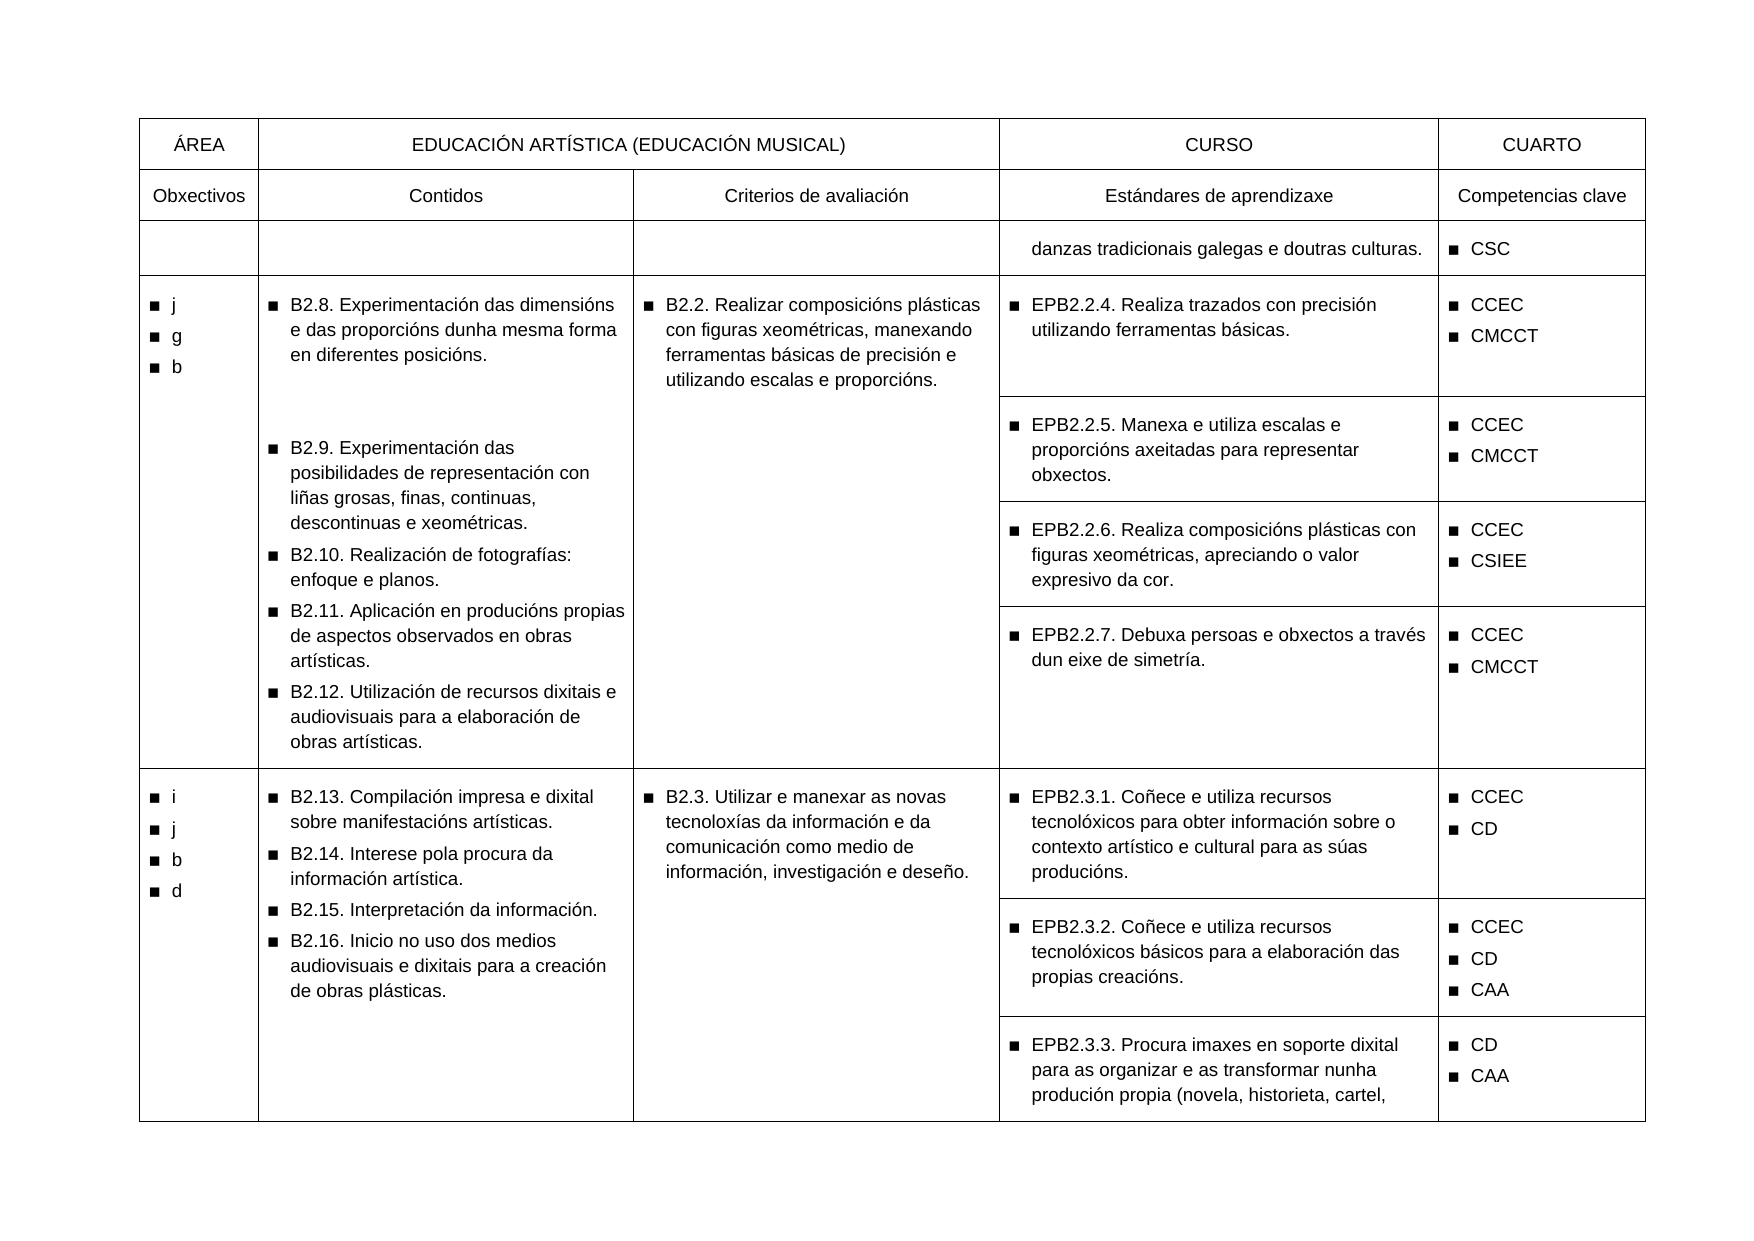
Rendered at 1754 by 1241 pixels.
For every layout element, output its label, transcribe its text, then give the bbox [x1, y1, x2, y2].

table_cell CCEC CD CAA [1439, 899, 1645, 1016]
table_cell B2.2. Realizar composicións plásticas con figuras xeométricas, manexando ferramentas básicas de precisión e utilizando escalas e proporcións. [634, 276, 999, 768]
table_cell CD CAA [1439, 1017, 1645, 1121]
table_cell CCEC CSIEE [1439, 502, 1645, 606]
table_cell Criterios de avaliación [634, 170, 999, 220]
table_header EDUCACIÓN ARTÍSTICA (EDUCACIÓN MUSICAL) [259, 119, 999, 169]
table_cell [140, 221, 258, 275]
table_cell EPB2.2.5. Manexa e utiliza escalas e proporcións axeitadas para representar obxectos. [1000, 397, 1438, 501]
table_header CUARTO [1439, 119, 1645, 169]
table_cell EPB2.3.1. Coñece e utiliza recursos tecnolóxicos para obter información sobre o contexto artístico e cultural para as súas producións. [1000, 769, 1438, 898]
table_cell EPB2.3.2. Coñece e utiliza recursos tecnolóxicos básicos para a elaboración das propias creacións. [1000, 899, 1438, 1016]
table_cell [259, 221, 633, 275]
table_cell Estándares de aprendizaxe [1000, 170, 1438, 220]
table_cell B2.13. Compilación impresa e dixital sobre manifestacións artísticas. B2.14. Interese pola procura da información artística. B2.15. Interpretación da información. B2.16. Inicio no uso dos medios audiovisuais e dixitais para a creación de obras plásticas. [259, 769, 633, 1121]
table_cell EPB2.2.7. Debuxa persoas e obxectos a través dun eixe de simetría. [1000, 607, 1438, 768]
table_cell CCEC CMCCT [1439, 607, 1645, 768]
table_cell EPB2.2.4. Realiza trazados con precisión utilizando ferramentas básicas. [1000, 276, 1438, 396]
table_header ÁREA [140, 119, 258, 169]
table_cell i j b d [140, 769, 258, 1121]
table_cell Competencias clave [1439, 170, 1645, 220]
table_cell EPB2.2.6. Realiza composicións plásticas con figuras xeométricas, apreciando o valor expresivo da cor. [1000, 502, 1438, 606]
table_cell j g b [140, 276, 258, 768]
table_cell Obxectivos [140, 170, 258, 220]
table_cell B2.8. Experimentación das dimensións e das proporcións dunha mesma forma en diferentes posicións. B2.9. Experimentación das posibilidades de representación con liñas grosas, finas, continuas, descontinuas e xeométricas. B2.10. Realización de fotografías: enfoque e planos. B2.11. Aplicación en producións propias de aspectos observados en obras artísticas. B2.12. Utilización de recursos dixitais e audiovisuais para a elaboración de obras artísticas. [259, 276, 633, 768]
table_cell Contidos [259, 170, 633, 220]
table_cell CCEC CMCCT [1439, 397, 1645, 501]
table_cell B2.3. Utilizar e manexar as novas tecnoloxías da información e da comunicación como medio de información, investigación e deseño. [634, 769, 999, 1121]
table_cell EPB2.3.3. Procura imaxes en soporte dixital para as organizar e as transformar nunha produción propia (novela, historieta, cartel, [1000, 1017, 1438, 1121]
table_cell CCEC CMCCT [1439, 276, 1645, 396]
table_cell [634, 221, 999, 275]
table_cell CCEC CSC [1439, 221, 1645, 275]
table_cell danzas tradicionais galegas e doutras culturas. [1000, 221, 1438, 275]
table_header CURSO [1000, 119, 1438, 169]
table_cell CCEC CD [1439, 769, 1645, 898]
